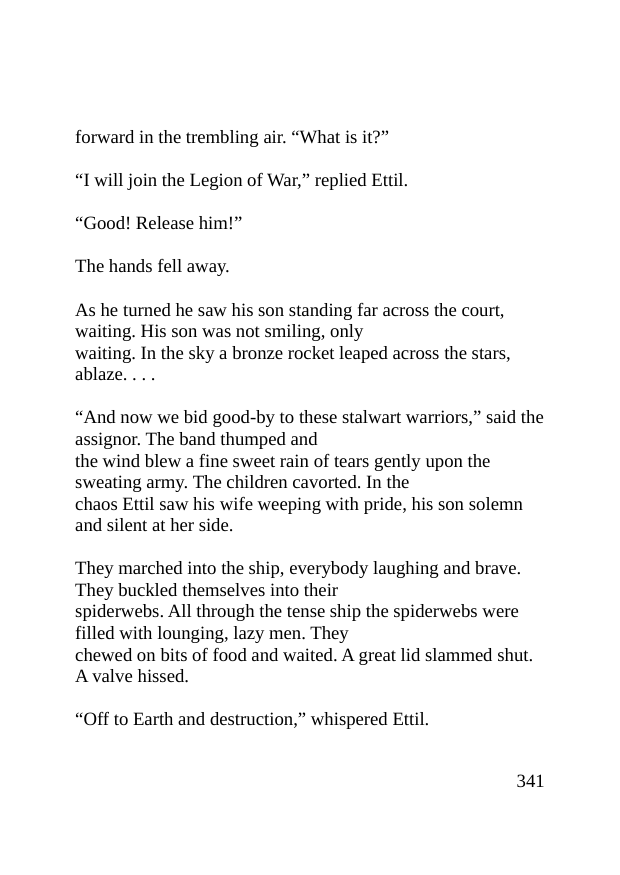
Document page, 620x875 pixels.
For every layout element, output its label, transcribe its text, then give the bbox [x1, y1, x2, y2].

text forward in the trembling air. “What is it?” “I will join the Legion of War,” replied Ettil. “Good! Release him!” The hands fell away. As he turned he saw his son standing far across the court, waiting. His son was not smiling, only waiting. In the sky a bronze rocket leaped across the stars, ablaze. . . . “And now we bid good-by to these stalwart warriors,” said the assignor. The band thumped and the wind blew a fine sweet rain of tears gently upon the sweating army. The children cavorted. In the chaos Ettil saw his wife weeping with pride, his son solemn and silent at her side. They marched into the ship, everybody laughing and brave. They buckled themselves into their spiderwebs. All through the tense ship the spiderwebs were filled with lounging, lazy men. They chewed on bits of food and waited. A great lid slammed shut. A valve hissed. “Off to Earth and destruction,” whispered Ettil. [75, 126, 544, 730]
